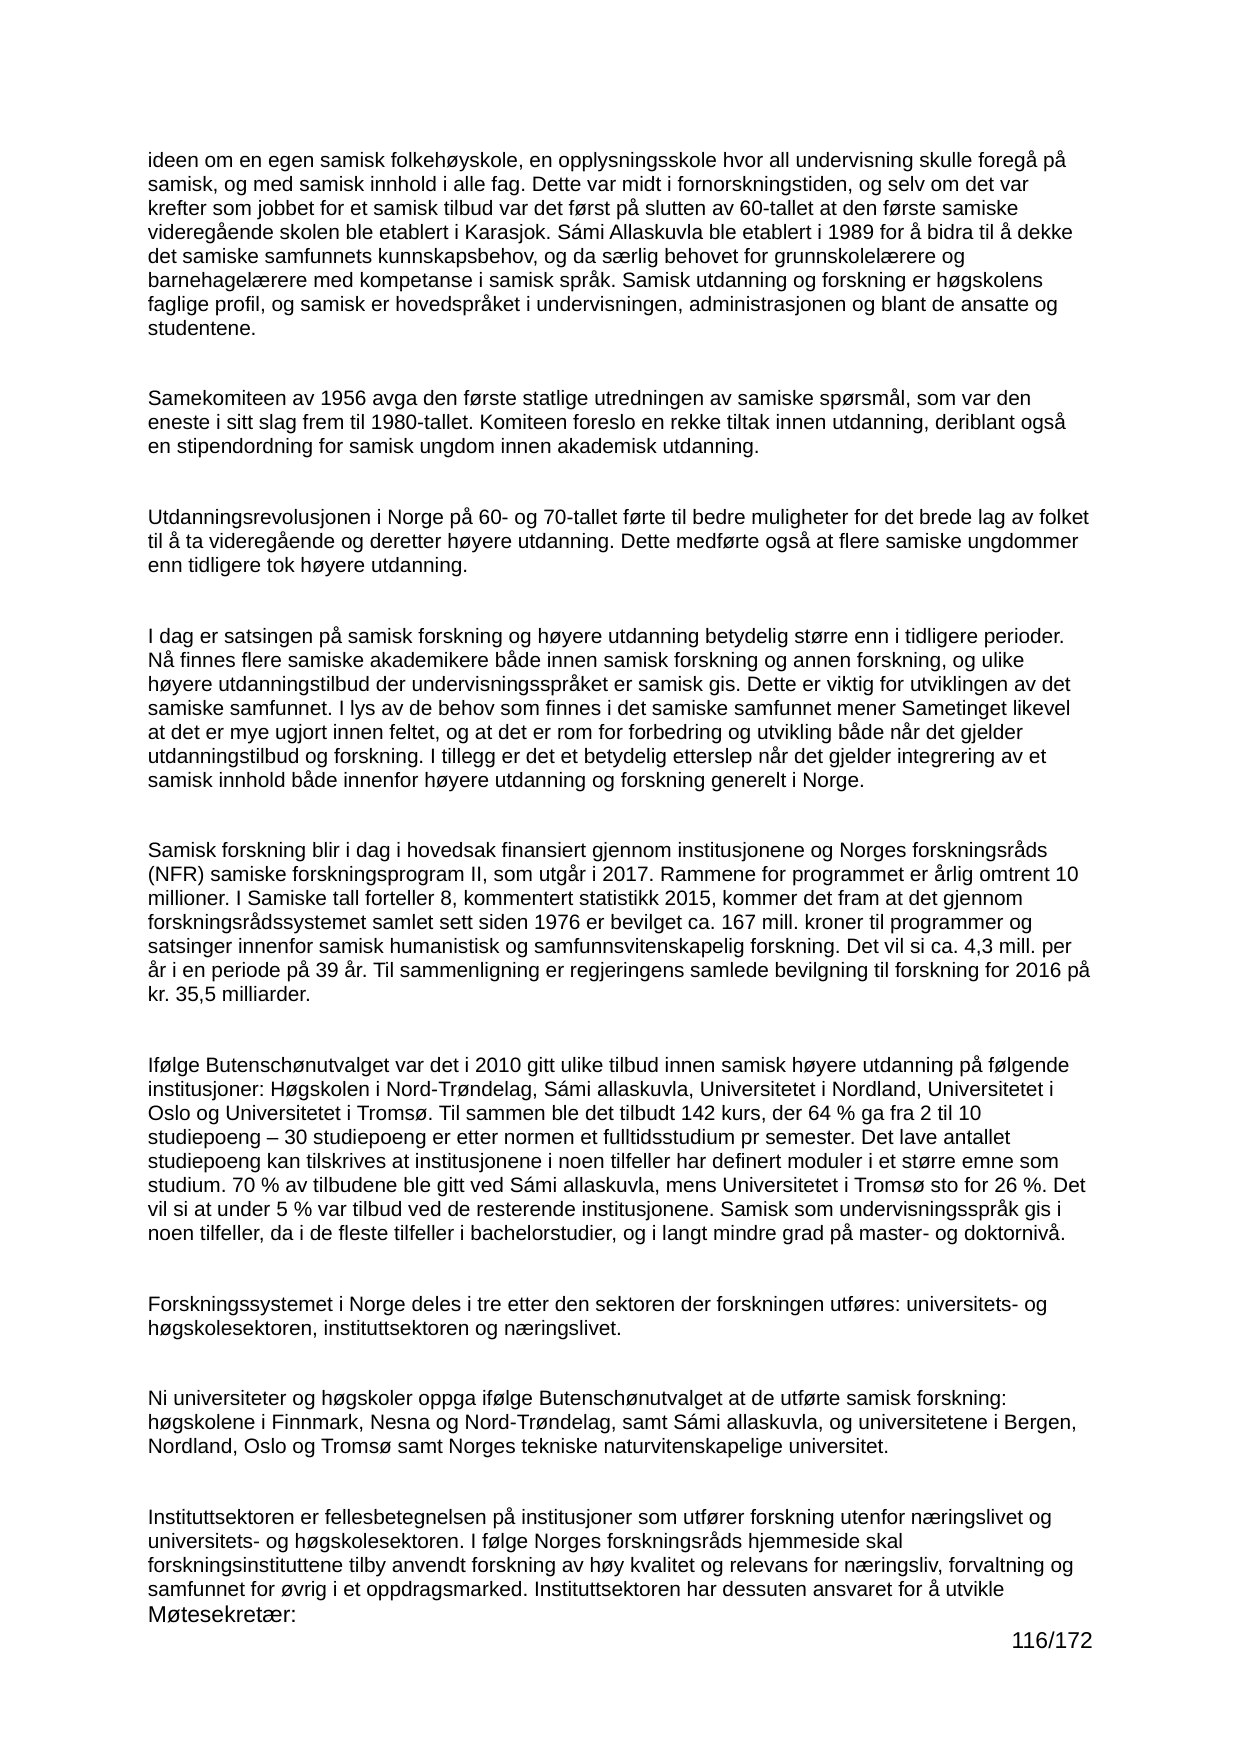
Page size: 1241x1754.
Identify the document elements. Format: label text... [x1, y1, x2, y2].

table_header ideen om en egen samisk folkehøyskole, en opplysningsskole hvor all undervisning skulle foregå på samisk, og med samisk innhold i alle fag. Dette var midt i fornorskningstiden, og selv om det var krefter som jobbet for et samisk tilbud var det først på slutten av 60-tallet at den første samiske videregående skolen ble etablert i Karasjok. Sámi Allaskuvla ble etablert i 1989 for å bidra til å dekke det samiske samfunnets kunnskapsbehov, og da særlig behovet for grunnskolelærere og barnehagelærere med kompetanse i samisk språk. Samisk utdanning og forskning er høgskolens faglige profil, og samisk er hovedspråket i undervisningen, administrasjonen og blant de ansatte og studentene. Samekomiteen av 1956 avga den første statlige utredningen av samiske spørsmål, som var den eneste i sitt slag frem til 1980-tallet. Komiteen foreslo en rekke tiltak innen utdanning, deriblant også en stipendordning for samisk ungdom innen akademisk utdanning. Utdanningsrevolusjonen i Norge på 60- og 70-tallet førte til bedre muligheter for det brede lag av folket til å ta videregående og deretter høyere utdanning. Dette medførte også at flere samiske ungdommer enn tidligere tok høyere utdanning. I dag er satsingen på samisk forskning og høyere utdanning betydelig større enn i tidligere perioder. Nå finnes flere samiske akademikere både innen samisk forskning og annen forskning, og ulike høyere utdanningstilbud der undervisningsspråket er samisk gis. Dette er viktig for utviklingen av det samiske samfunnet. I lys av de behov som finnes i det samiske samfunnet mener Sametinget likevel at det er mye ugjort innen feltet, og at det er rom for forbedring og utvikling både når det gjelder utdanningstilbud og forskning. I tillegg er det et betydelig etterslep når det gjelder integrering av et samisk innhold både innenfor høyere utdanning og forskning generelt i Norge. Samisk forskning blir i dag i hovedsak finansiert gjennom institusjonene og Norges forskningsråds (NFR) samiske forskningsprogram II, som utgår i 2017. Rammene for programmet er årlig omtrent 10 millioner. I Samiske tall forteller 8, kommentert statistikk 2015, kommer det fram at det gjennom forskningsrådssystemet samlet sett siden 1976 er bevilget ca. 167 mill. kroner til programmer og satsinger innenfor samisk humanistisk og samfunnsvitenskapelig forskning. Det vil si ca. 4,3 mill. per år i en periode på 39 år. Til sammenligning er regjeringens samlede bevilgning til forskning for 2016 på kr. 35,5 milliarder. Ifølge Butenschønutvalget var det i 2010 gitt ulike tilbud innen samisk høyere utdanning på følgende institusjoner: Høgskolen i Nord-Trøndelag, Sámi allaskuvla, Universitetet i Nordland, Universitetet i Oslo og Universitetet i Tromsø. Til sammen ble det tilbudt 142 kurs, der 64 % ga fra 2 til 10 studiepoeng – 30 studiepoeng er etter normen et fulltidsstudium pr semester. Det lave antallet studiepoeng kan tilskrives at institusjonene i noen tilfeller har definert moduler i et større emne som studium. 70 % av tilbudene ble gitt ved Sámi allaskuvla, mens Universitetet i Tromsø sto for 26 %. Det vil si at under 5 % var tilbud ved de resterende institusjonene. Samisk som undervisningsspråk gis i noen tilfeller, da i de fleste tilfeller i bachelorstudier, og i langt mindre grad på master- og doktornivå. Forskningssystemet i Norge deles i tre etter den sektoren der forskningen utføres: universitets- og høgskolesektoren, instituttsektoren og næringslivet. Ni universiteter og høgskoler oppga ifølge Butenschønutvalget at de utførte samisk forskning: høgskolene i Finnmark, Nesna og Nord-Trøndelag, samt Sámi allaskuvla, og universitetene i Bergen, Nordland, Oslo og Tromsø samt Norges tekniske naturvitenskapelige universitet. Instituttsektoren er fellesbetegnelsen på institusjoner som utfører forskning utenfor næringslivet og universitets- og høgskolesektoren. I følge Norges forskningsråds hjemmeside skal forskningsinstituttene tilby anvendt forskning av høy kvalitet og relevans for næringsliv, forvaltning og samfunnet for øvrig i et oppdragsmarked. Instituttsektoren har dessuten ansvaret for å utvikle [136, 148, 1104, 1601]
